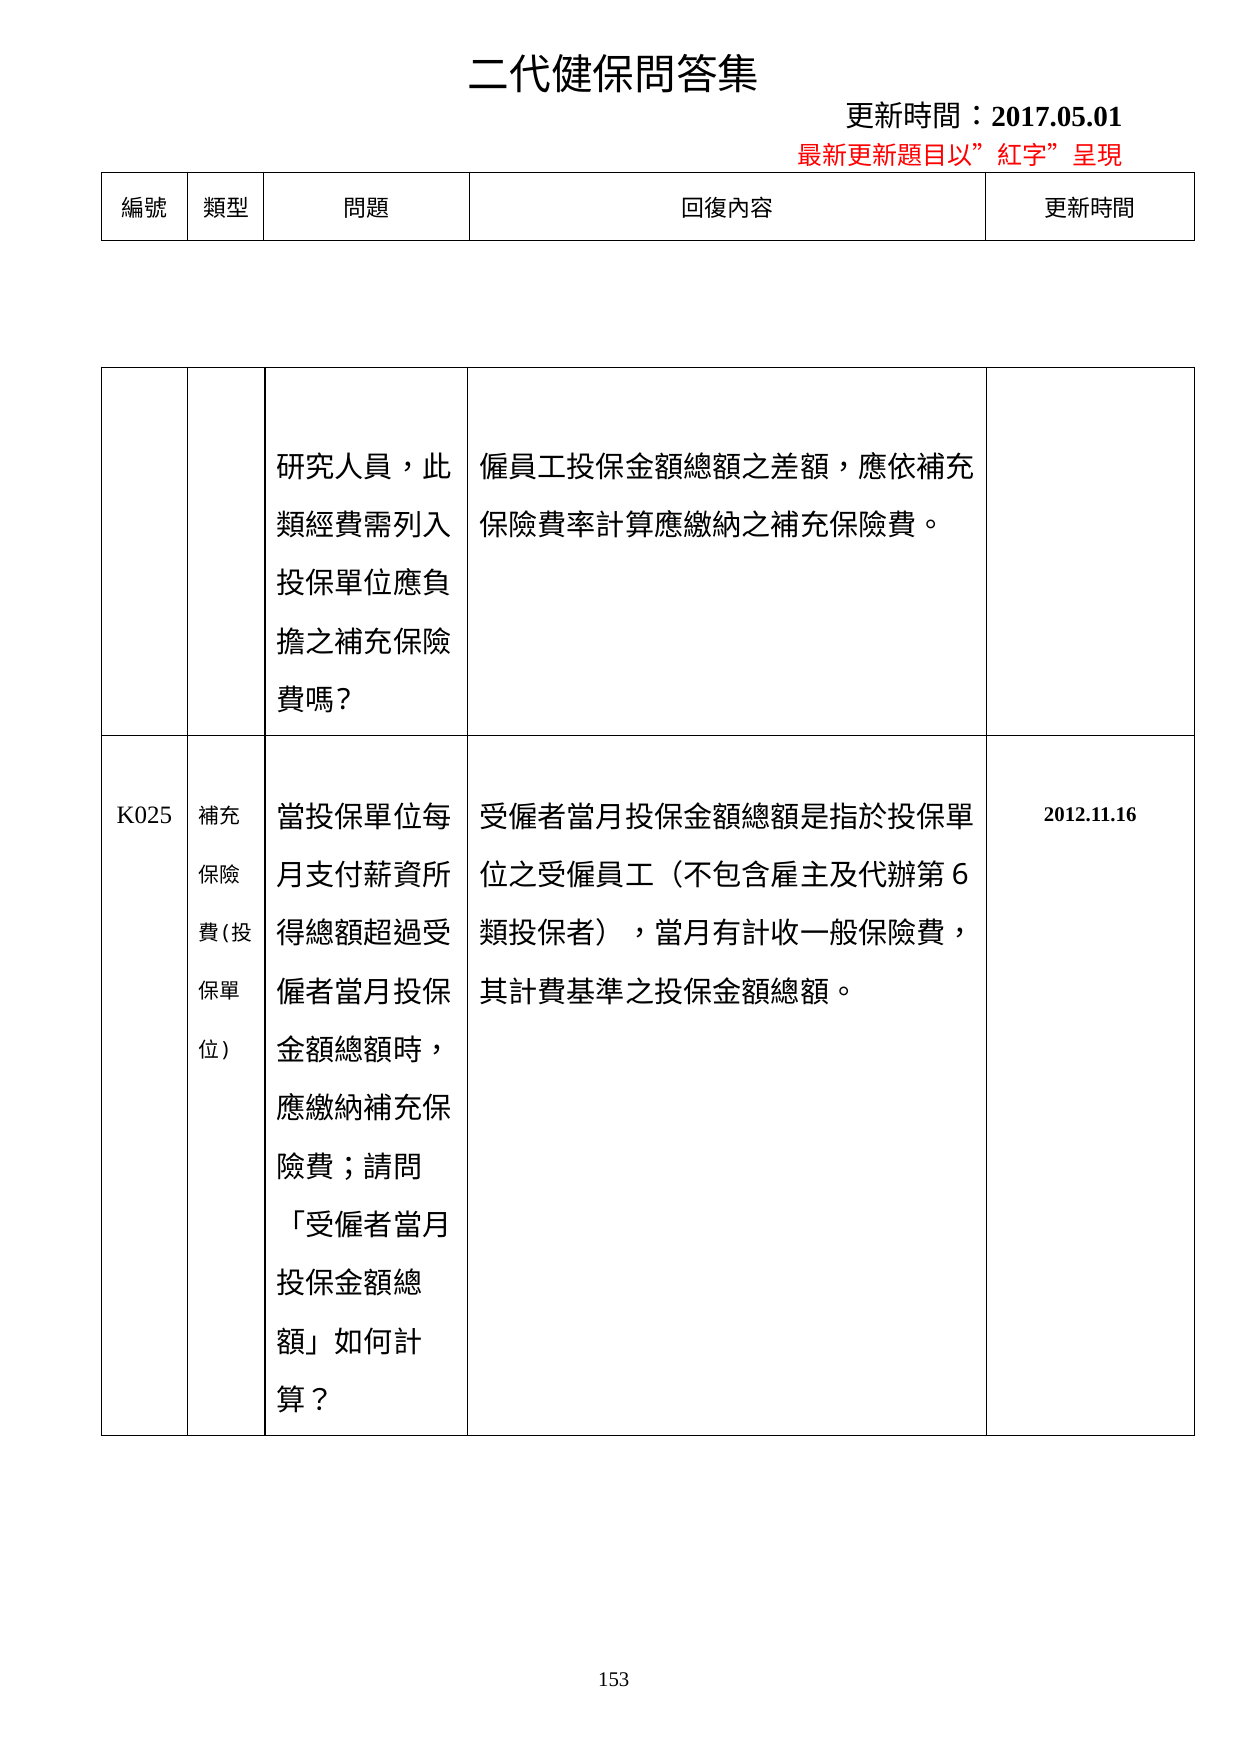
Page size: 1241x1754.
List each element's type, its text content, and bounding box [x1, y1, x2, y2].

table_cell 補充保險費(投保單位) [188, 736, 264, 1435]
table_cell [987, 368, 1194, 735]
table_cell 僱員工投保金額總額之差額，應依補充保險費率計算應繳納之補充保險費。 [468, 368, 986, 735]
table_cell 受僱者當月投保金額總額是指於投保單位之受僱員工（不包含雇主及代辦第6類投保者），當月有計收一般保險費，其計費基準之投保金額總額。 [468, 736, 986, 1435]
table_cell 當投保單位每月支付薪資所得總額超過受僱者當月投保金額總額時，應繳納補充保險費；請問「受僱者當月投保金額總額」如何計算？ [266, 736, 467, 1435]
table_cell 研究人員，此類經費需列入投保單位應負擔之補充保險費嗎? [266, 368, 467, 735]
table_cell [188, 368, 264, 735]
table_cell K025 [102, 736, 187, 1435]
table_cell [102, 368, 187, 735]
table_cell 2012.11.16 [987, 736, 1194, 1435]
